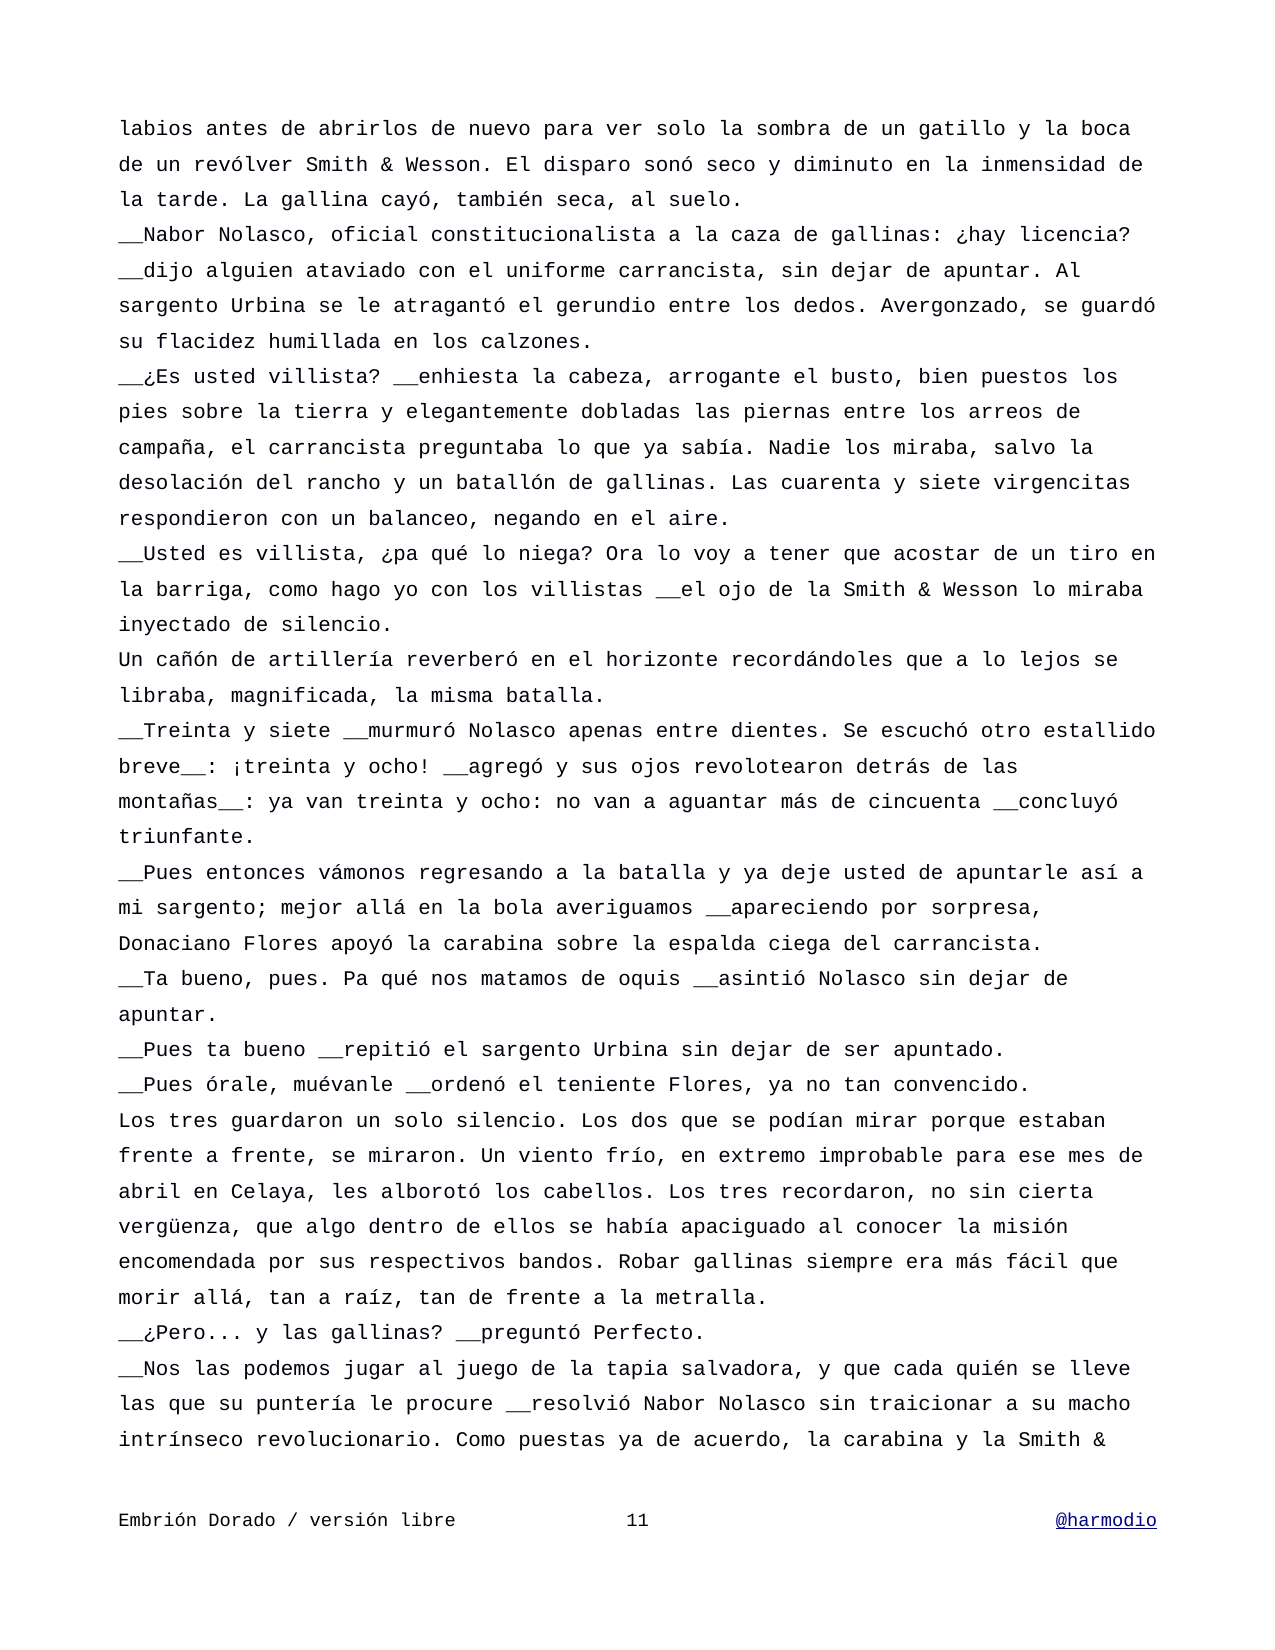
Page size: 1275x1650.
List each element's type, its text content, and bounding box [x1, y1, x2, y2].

text __¿Es usted villista? __enhiesta la cabeza, arrogante el busto, bien puestos los pies sobre la tierra y elegantemente dobladas las piernas entre los arreos de campaña, el carrancista preguntaba lo que ya sabía. Nadie los miraba, salvo la desolación del rancho y un batallón de gallinas. Las cuarenta y siete virgencitas respondieron con un balanceo, negando en el aire. [118, 366, 1157, 531]
text __Nabor Nolasco, oficial constitucionalista a la caza de gallinas: ¿hay licencia? __dijo alguien ataviado con el uniforme carrancista, sin dejar de apuntar. Al sargento Urbina se le atragantó el gerundio entre los dedos. Avergonzado, se guardó su flacidez humillada en los calzones. [118, 224, 1157, 354]
text __Nos las podemos jugar al juego de la tapia salvadora, y que cada quién se lleve las que su puntería le procure __resolvió Nabor Nolasco sin traicionar a su macho intrínseco revolucionario. Como puestas ya de acuerdo, la carabina y la Smith & [118, 1358, 1157, 1452]
text __Pues órale, muévanle __ordenó el teniente Flores, ya no tan convencido. [118, 1074, 1157, 1098]
text __Usted es villista, ¿pa qué lo niega? Ora lo voy a tener que acostar de un tiro en la barriga, como hago yo con los villistas __el ojo de la Smith & Wesson lo miraba inyectado de silencio. [118, 543, 1157, 638]
text __¿Pero... y las gallinas? __preguntó Perfecto. [118, 1322, 1157, 1346]
text __Pues ta bueno __repitió el sargento Urbina sin dejar de ser apuntado. [118, 1039, 1157, 1063]
text __Pues entonces vámonos regresando a la batalla y ya deje usted de apuntarle así a mi sargento; mejor allá en la bola averiguamos __apareciendo por sorpresa, Donaciano Flores apoyó la carabina sobre la espalda ciega del carrancista. [118, 862, 1157, 956]
text Un cañón de artillería reverberó en el horizonte recordándoles que a lo lejos se libraba, magnificada, la misma batalla. [118, 649, 1157, 708]
text Los tres guardaron un solo silencio. Los dos que se podían mirar porque estaban frente a frente, se miraron. Un viento frío, en extremo improbable para ese mes de abril en Celaya, les alborotó los cabellos. Los tres recordaron, no sin cierta vergüenza, que algo dentro de ellos se había apaciguado al conocer la misión encomendada por sus respectivos bandos. Robar gallinas siempre era más fácil que morir allá, tan a raíz, tan de frente a la metralla. [118, 1110, 1157, 1311]
text __Treinta y siete __murmuró Nolasco apenas entre dientes. Se escuchó otro estallido breve__: ¡treinta y ocho! __agregó y sus ojos revolotearon detrás de las montañas__: ya van treinta y ocho: no van a aguantar más de cincuenta __concluyó triunfante. [118, 720, 1157, 850]
text __Ta bueno, pues. Pa qué nos matamos de oquis __asintió Nolasco sin dejar de apuntar. [118, 968, 1157, 1027]
text labios antes de abrirlos de nuevo para ver solo la sombra de un gatillo y la boca de un revólver Smith & Wesson. El disparo sonó seco y diminuto en la inmensidad de la tarde. La gallina cayó, también seca, al suelo. [118, 118, 1157, 213]
